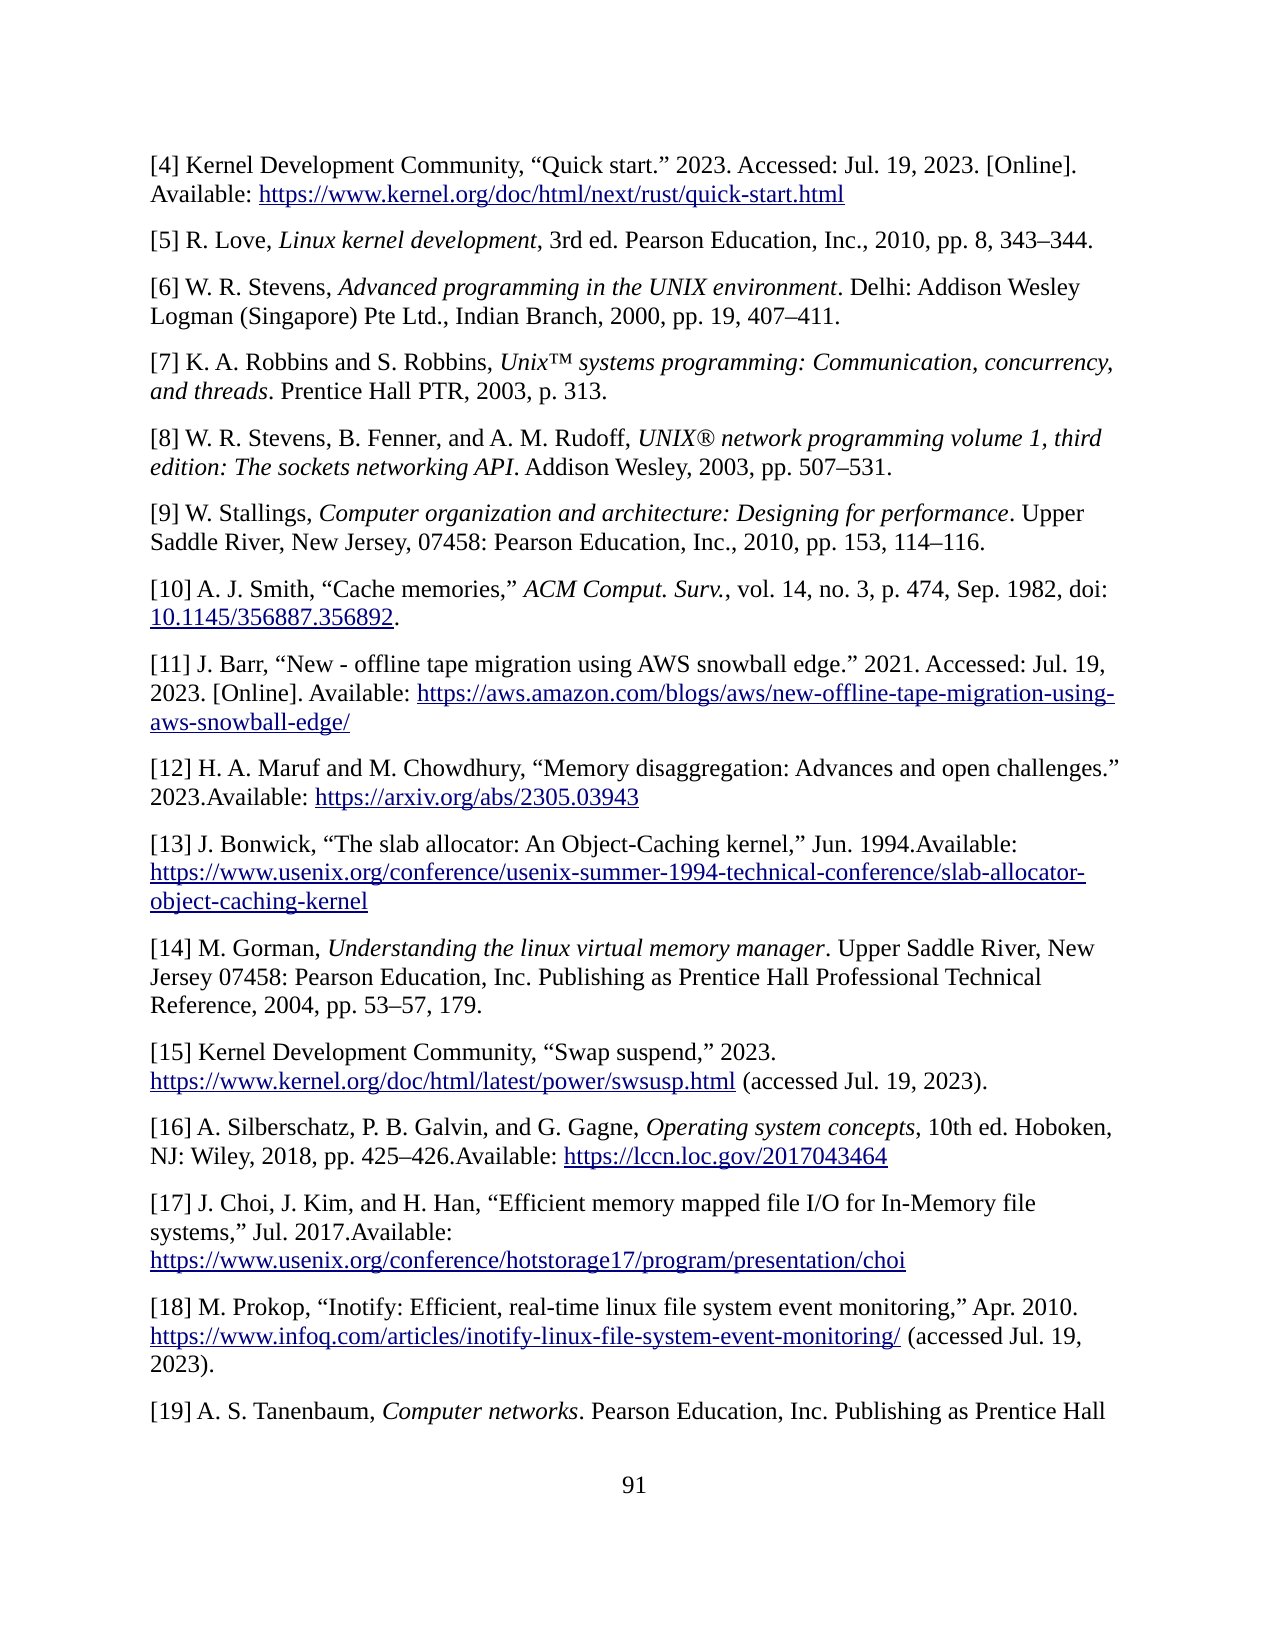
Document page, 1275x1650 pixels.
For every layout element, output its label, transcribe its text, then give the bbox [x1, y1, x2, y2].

text [13] J. Bonwick, “The slab allocator: An Object-Caching kernel,” Jun. 1994.Available: https://www.usenix.org/conference/usenix-summer-1994-technical-conference/slab-allocator-object-caching-kernel [150, 829, 1125, 915]
text [18] M. Prokop, “Inotify: Efficient, real-time linux file system event monitoring,” Apr. 2010. https://www.infoq.com/articles/inotify-linux-file-system-event-monitoring/ (accessed Jul. 19, 2023). [150, 1292, 1125, 1378]
text [10] A. J. Smith, “Cache memories,” ACM Comput. Surv., vol. 14, no. 3, p. 474, Sep. 1982, doi: 10.1145/356887.356892. [150, 574, 1125, 631]
text [12] H. A. Maruf and M. Chowdhury, “Memory disaggregation: Advances and open challenges.” 2023.Available: https://arxiv.org/abs/2305.03943 [150, 753, 1125, 811]
text [14] M. Gorman, Understanding the linux virtual memory manager. Upper Saddle River, New Jersey 07458: Pearson Education, Inc. Publishing as Prentice Hall Professional Technical Reference, 2004, pp. 53–57, 179. [150, 933, 1125, 1019]
text [4] Kernel Development Community, “Quick start.” 2023. Accessed: Jul. 19, 2023. [Online]. Available: https://www.kernel.org/doc/html/next/rust/quick-start.html [150, 150, 1125, 207]
text [19] A. S. Tanenbaum, Computer networks. Pearson Education, Inc. Publishing as Prentice Hall [150, 1396, 1125, 1425]
text [5] R. Love, Linux kernel development, 3rd ed. Pearson Education, Inc., 2010, pp. 8, 343–344. [150, 225, 1125, 254]
text [16] A. Silberschatz, P. B. Galvin, and G. Gagne, Operating system concepts, 10th ed. Hoboken, NJ: Wiley, 2018, pp. 425–426.Available: https://lccn.loc.gov/2017043464 [150, 1112, 1125, 1170]
text [11] J. Barr, “New - offline tape migration using AWS snowball edge.” 2021. Accessed: Jul. 19, 2023. [Online]. Available: https://aws.amazon.com/blogs/aws/new-offline-tape-migration-using-aws-snowball-edge/ [150, 649, 1125, 735]
text [8] W. R. Stevens, B. Fenner, and A. M. Rudoff, UNIX® network programming volume 1, third edition: The sockets networking API. Addison Wesley, 2003, pp. 507–531. [150, 423, 1125, 480]
text [6] W. R. Stevens, Advanced programming in the UNIX environment. Delhi: Addison Wesley Logman (Singapore) Pte Ltd., Indian Branch, 2000, pp. 19, 407–411. [150, 272, 1125, 329]
text [17] J. Choi, J. Kim, and H. Han, “Efficient memory mapped file I/O for In-Memory file systems,” Jul. 2017.Available: https://www.usenix.org/conference/hotstorage17/program/presentation/choi [150, 1188, 1125, 1274]
text [15] Kernel Development Community, “Swap suspend,” 2023. https://www.kernel.org/doc/html/latest/power/swsusp.html (accessed Jul. 19, 2023). [150, 1037, 1125, 1094]
text [7] K. A. Robbins and S. Robbins, Unix™ systems programming: Communication, concurrency, and threads. Prentice Hall PTR, 2003, p. 313. [150, 347, 1125, 405]
text [9] W. Stallings, Computer organization and architecture: Designing for performance. Upper Saddle River, New Jersey, 07458: Pearson Education, Inc., 2010, pp. 153, 114–116. [150, 498, 1125, 556]
